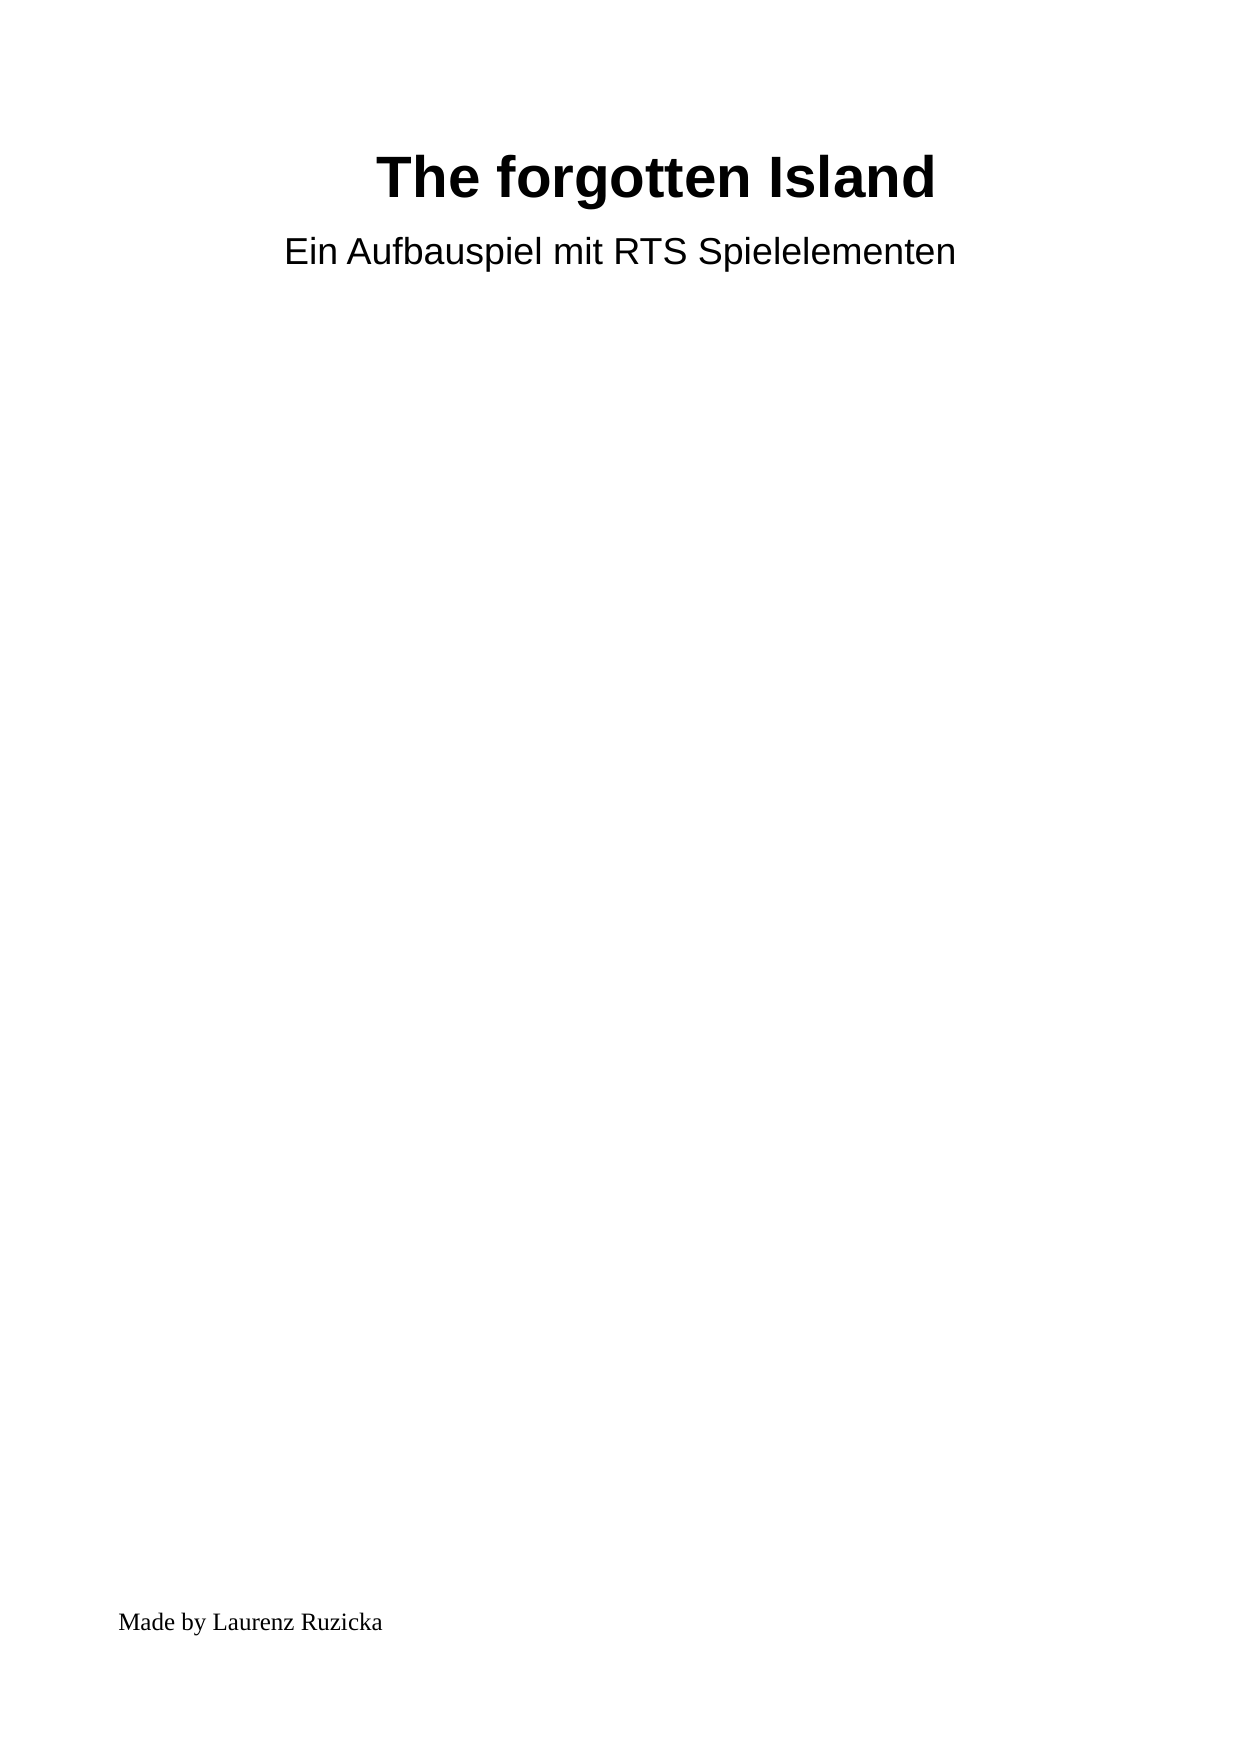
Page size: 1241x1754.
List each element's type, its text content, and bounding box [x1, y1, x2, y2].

subtitle Ein Aufbauspiel mit RTS Spielelementen [118, 229, 1122, 272]
title The forgotten Island [118, 143, 1122, 210]
